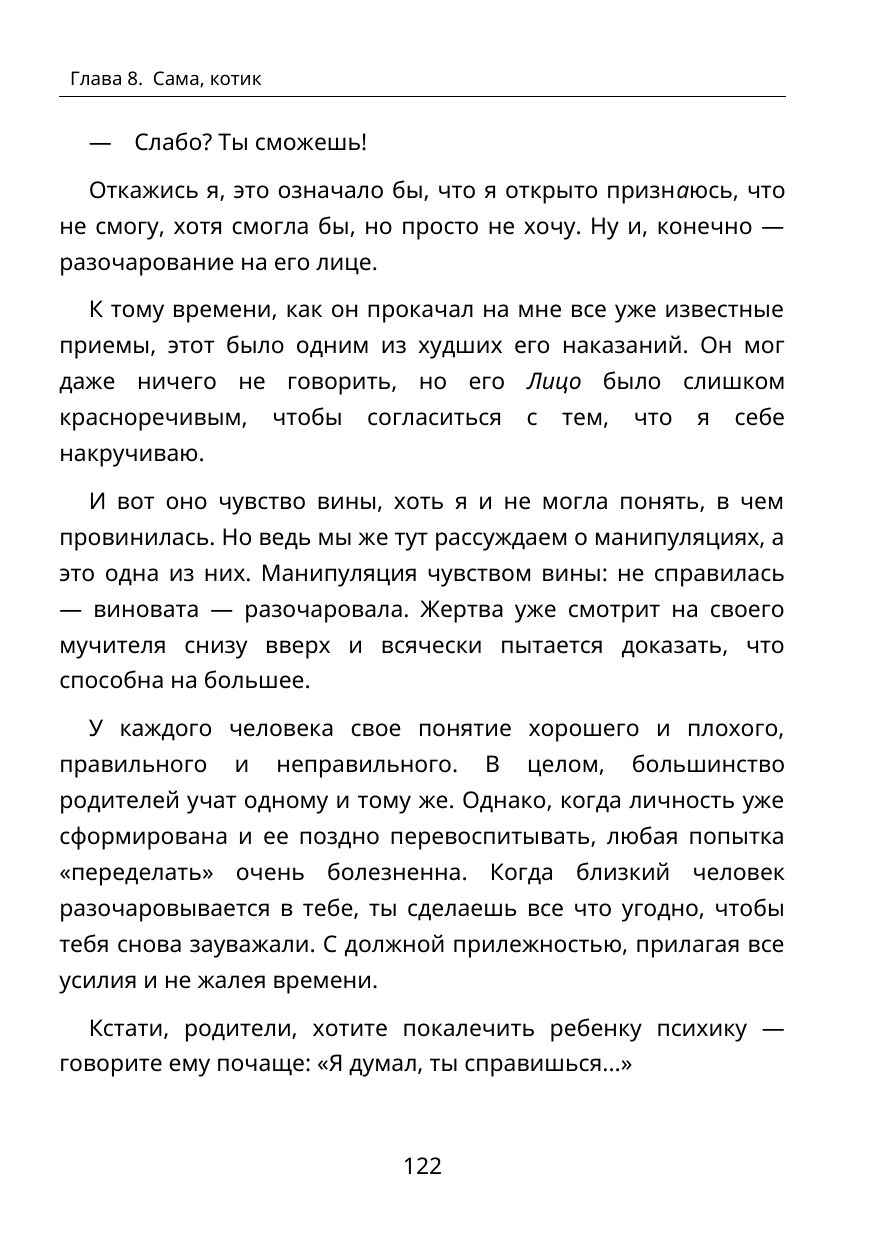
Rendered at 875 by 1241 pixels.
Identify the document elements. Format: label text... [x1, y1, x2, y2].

text У каждого человека свое понятие хорошего и плохого, правильного и неправильного. В целом, большинство родителей учат одному и тому же. Однако, когда личность уже сформирована и ее поздно перевоспитывать, любая попытка «переделать» очень болезненна. Когда близкий человек разочаровывается в тебе, ты сделаешь все что угодно, чтобы тебя снова зауважали. С должной прилежностью, прилагая все усилия и не жалея времени. [59, 712, 786, 995]
text К тому времени, как он прокачал на мне все уже известные приемы, этот было одним из худших его наказаний. Он мог даже ничего не говорить, но его Лицо было слишком красноречивым, чтобы согласиться с тем, что я себе накручиваю. [59, 293, 786, 468]
list Слабо? Ты сможешь! [59, 126, 786, 157]
text Кстати, родители, хотите покалечить ребенку психику — говорите ему почаще: «Я думал, ты справишься...» [59, 1011, 786, 1079]
text Откажись я, это означало бы, что я открыто признаюсь, что не смогу, хотя смогла бы, но просто не хочу. Ну и, конечно — разочарование на его лице. [59, 174, 786, 277]
text И вот оно чувство вины, хоть я и не могла понять, в чем провинилась. Но ведь мы же тут рассуждаем о манипуляциях, а это одна из них. Манипуляция чувством вины: не справилась — виновата — разочаровала. Жертва уже смотрит на своего мучителя снизу вверх и всячески пытается доказать, что способна на большее. [59, 485, 786, 696]
